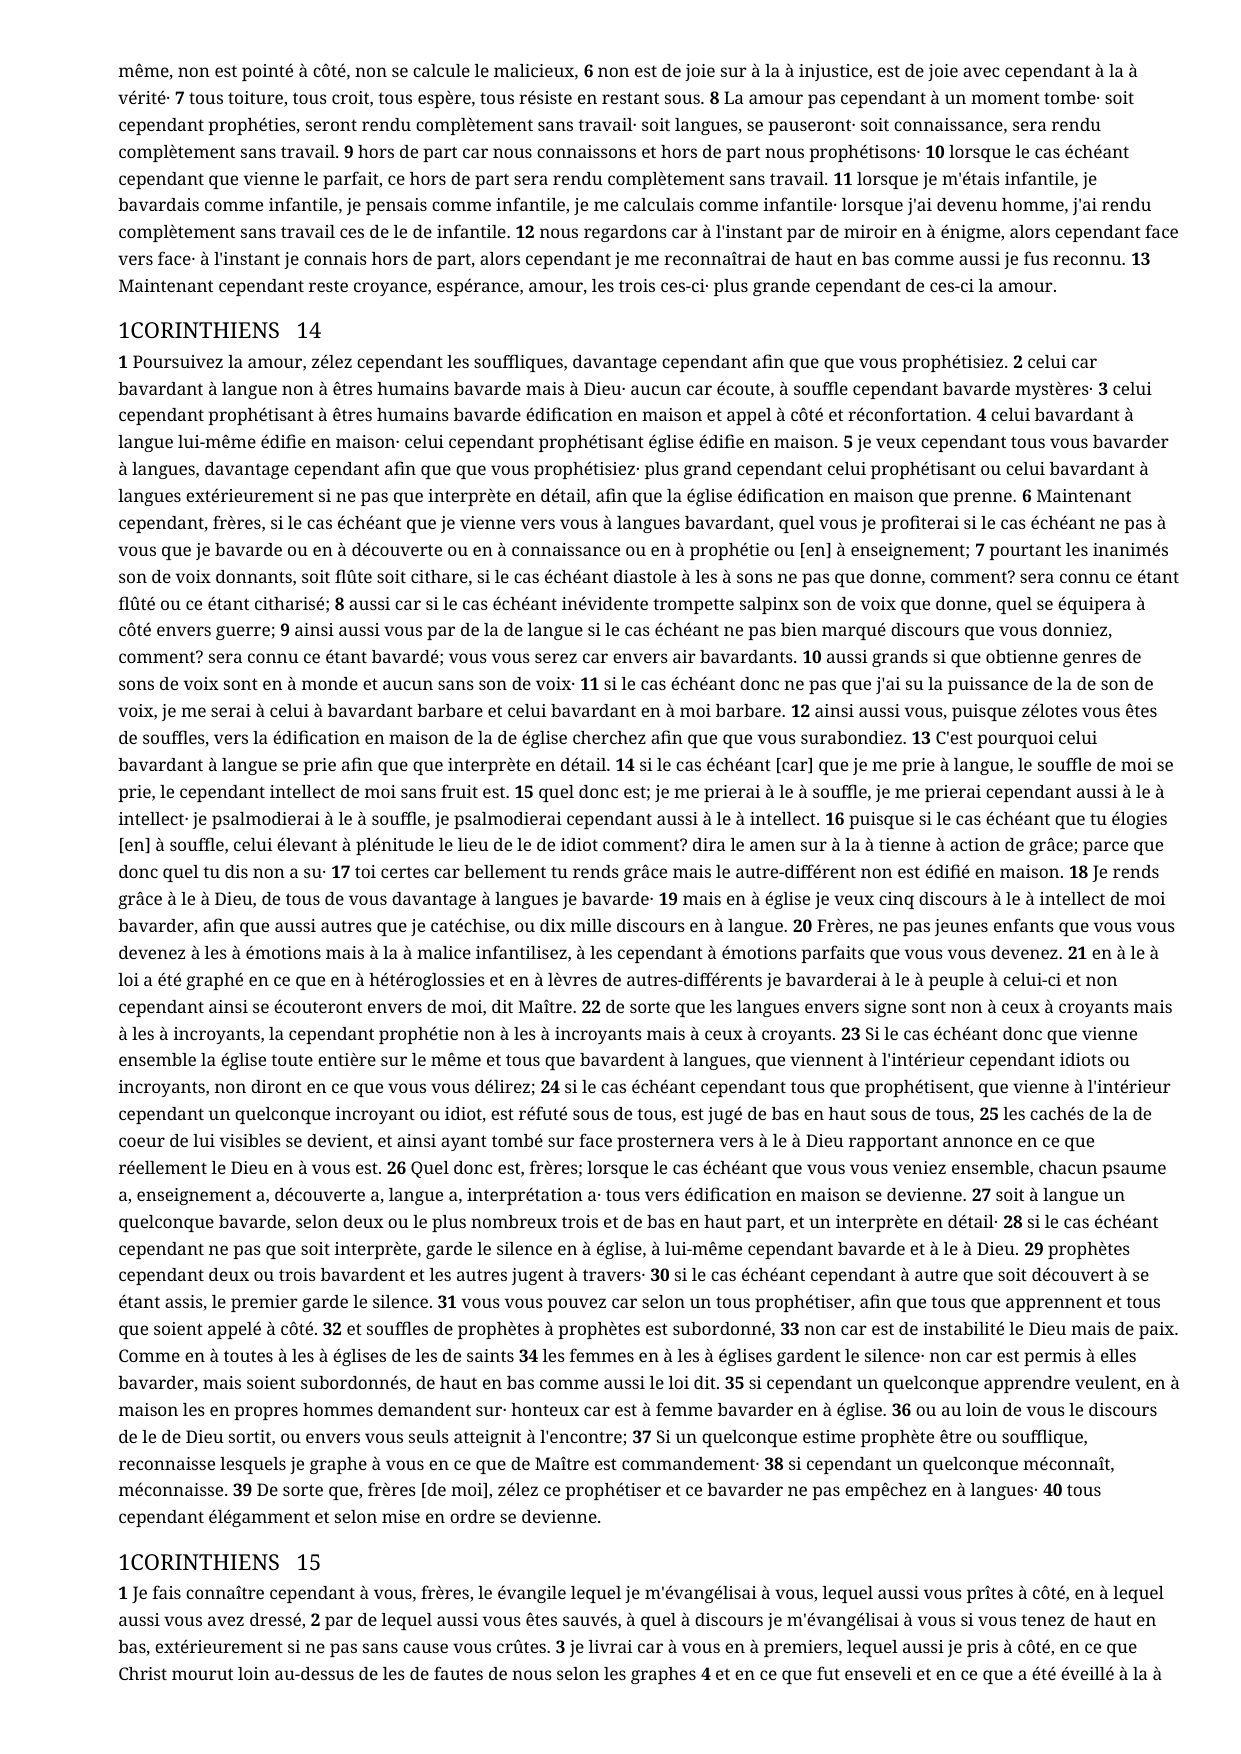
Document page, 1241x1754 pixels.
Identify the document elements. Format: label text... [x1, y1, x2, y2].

text 1 Poursuivez la amour, zélez cependant les souffliques, davantage cependant afin que que vous prophétisiez. 2 celui car bavardant à langue non à êtres humains bavarde mais à Dieu· aucun car écoute, à souffle cependant bavarde mystères· 3 celui cependant prophétisant à êtres humains bavarde édification en maison et appel à côté et réconfortation. 4 celui bavardant à langue lui-même édifie en maison· celui cependant prophétisant église édifie en maison. 5 je veux cependant tous vous bavarder à langues, davantage cependant afin que que vous prophétisiez· plus grand cependant celui prophétisant ou celui bavardant à langues extérieurement si ne pas que interprète en détail, afin que la église édification en maison que prenne. 6 Maintenant cependant, frères, si le cas échéant que je vienne vers vous à langues bavardant, quel vous je profiterai si le cas échéant ne pas à vous que je bavarde ou en à découverte ou en à connaissance ou en à prophétie ou [en] à enseignement; 7 pourtant les inanimés son de voix donnants, soit flûte soit cithare, si le cas échéant diastole à les à sons ne pas que donne, comment? sera connu ce étant flûté ou ce étant citharisé; 8 aussi car si le cas échéant inévidente trompette salpinx son de voix que donne, quel se équipera à côté envers guerre; 9 ainsi aussi vous par de la de langue si le cas échéant ne pas bien marqué discours que vous donniez, comment? sera connu ce étant bavardé; vous vous serez car envers air bavardants. 10 aussi grands si que obtienne genres de sons de voix sont en à monde et aucun sans son de voix· 11 si le cas échéant donc ne pas que j'ai su la puissance de la de son de voix, je me serai à celui à bavardant barbare et celui bavardant en à moi barbare. 12 ainsi aussi vous, puisque zélotes vous êtes de souffles, vers la édification en maison de la de église cherchez afin que que vous surabondiez. 13 C'est pourquoi celui bavardant à langue se prie afin que que interprète en détail. 14 si le cas échéant [car] que je me prie à langue, le souffle de moi se prie, le cependant intellect de moi sans fruit est. 15 quel donc est; je me prierai à le à souffle, je me prierai cependant aussi à le à intellect· je psalmodierai à le à souffle, je psalmodierai cependant aussi à le à intellect. 16 puisque si le cas échéant que tu élogies [en] à souffle, celui élevant à plénitude le lieu de le de idiot comment? dira le amen sur à la à tienne à action de grâce; parce que donc quel tu dis non a su· 17 toi certes car bellement tu rends grâce mais le autre-différent non est édifié en maison. 18 Je rends grâce à le à Dieu, de tous de vous davantage à langues je bavarde· 19 mais en à église je veux cinq discours à le à intellect de moi bavarder, afin que aussi autres que je catéchise, ou dix mille discours en à langue. 20 Frères, ne pas jeunes enfants que vous vous devenez à les à émotions mais à la à malice infantilisez, à les cependant à émotions parfaits que vous vous devenez. 21 en à le à loi a été graphé en ce que en à hétéroglossies et en à lèvres de autres-différents je bavarderai à le à peuple à celui-ci et non cependant ainsi se écouteront envers de moi, dit Maître. 22 de sorte que les langues envers signe sont non à ceux à croyants mais à les à incroyants, la cependant prophétie non à les à incroyants mais à ceux à croyants. 23 Si le cas échéant donc que vienne ensemble la église toute entière sur le même et tous que bavardent à langues, que viennent à l'intérieur cependant idiots ou incroyants, non diront en ce que vous vous délirez; 24 si le cas échéant cependant tous que prophétisent, que vienne à l'intérieur cependant un quelconque incroyant ou idiot, est réfuté sous de tous, est jugé de bas en haut sous de tous, 25 les cachés de la de coeur de lui visibles se devient, et ainsi ayant tombé sur face prosternera vers à le à Dieu rapportant annonce en ce que réellement le Dieu en à vous est. 26 Quel donc est, frères; lorsque le cas échéant que vous vous veniez ensemble, chacun psaume a, enseignement a, découverte a, langue a, interprétation a· tous vers édification en maison se devienne. 27 soit à langue un quelconque bavarde, selon deux ou le plus nombreux trois et de bas en haut part, et un interprète en détail· 28 si le cas échéant cependant ne pas que soit interprète, garde le silence en à église, à lui-même cependant bavarde et à le à Dieu. 29 prophètes cependant deux ou trois bavardent et les autres jugent à travers· 30 si le cas échéant cependant à autre que soit découvert à se étant assis, le premier garde le silence. 31 vous vous pouvez car selon un tous prophétiser, afin que tous que apprennent et tous que soient appelé à côté. 32 et souffles de prophètes à prophètes est subordonné, 33 non car est de instabilité le Dieu mais de paix. Comme en à toutes à les à églises de les de saints 34 les femmes en à les à églises gardent le silence· non car est permis à elles bavarder, mais soient subordonnés, de haut en bas comme aussi le loi dit. 35 si cependant un quelconque apprendre veulent, en à maison les en propres hommes demandent sur· honteux car est à femme bavarder en à église. 36 ou au loin de vous le discours de le de Dieu sortit, ou envers vous seuls atteignit à l'encontre; 37 Si un quelconque estime prophète être ou soufflique, reconnaisse lesquels je graphe à vous en ce que de Maître est commandement· 38 si cependant un quelconque méconnaît, méconnaisse. 39 De sorte que, frères [de moi], zélez ce prophétiser et ce bavarder ne pas empêchez en à langues· 40 tous cependant élégamment et selon mise en ordre se devienne. [118, 350, 1181, 1529]
text 1CORINTHIENS 14 [118, 316, 1181, 345]
text 1 Je fais connaître cependant à vous, frères, le évangile lequel je m'évangélisai à vous, lequel aussi vous prîtes à côté, en à lequel aussi vous avez dressé, 2 par de lequel aussi vous êtes sauvés, à quel à discours je m'évangélisai à vous si vous tenez de haut en bas, extérieurement si ne pas sans cause vous crûtes. 3 je livrai car à vous en à premiers, lequel aussi je pris à côté, en ce que Christ mourut loin au-dessus de les de fautes de nous selon les graphes 4 et en ce que fut enseveli et en ce que a été éveillé à la à [118, 1581, 1181, 1685]
text 1CORINTHIENS 15 [118, 1547, 1181, 1577]
text même, non est pointé à côté, non se calcule le malicieux, 6 non est de joie sur à la à injustice, est de joie avec cependant à la à vérité· 7 tous toiture, tous croit, tous espère, tous résiste en restant sous. 8 La amour pas cependant à un moment tombe· soit cependant prophéties, seront rendu complètement sans travail· soit langues, se pauseront· soit connaissance, sera rendu complètement sans travail. 9 hors de part car nous connaissons et hors de part nous prophétisons· 10 lorsque le cas échéant cependant que vienne le parfait, ce hors de part sera rendu complètement sans travail. 11 lorsque je m'étais infantile, je bavardais comme infantile, je pensais comme infantile, je me calculais comme infantile· lorsque j'ai devenu homme, j'ai rendu complètement sans travail ces de le de infantile. 12 nous regardons car à l'instant par de miroir en à énigme, alors cependant face vers face· à l'instant je connais hors de part, alors cependant je me reconnaîtrai de haut en bas comme aussi je fus reconnu. 13 Maintenant cependant reste croyance, espérance, amour, les trois ces-ci· plus grande cependant de ces-ci la amour. [118, 59, 1181, 297]
